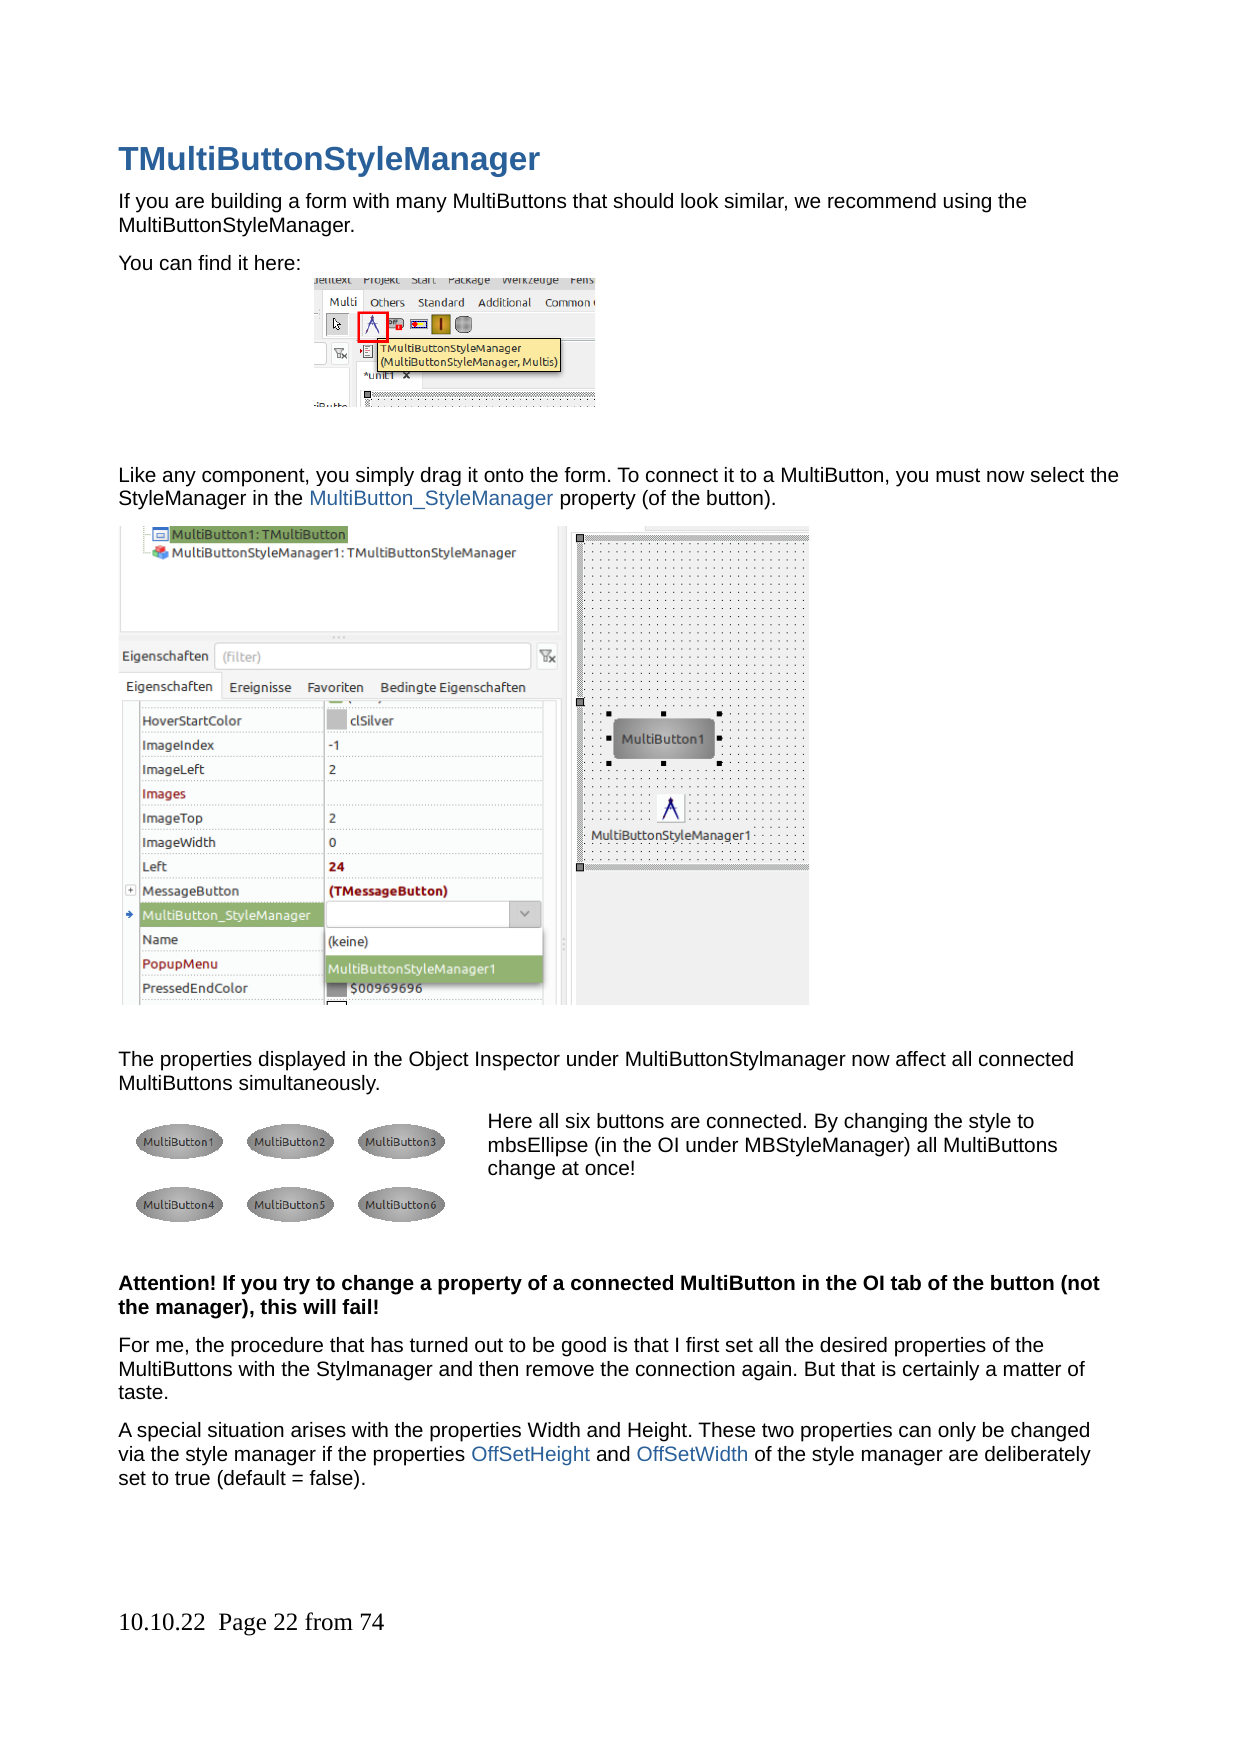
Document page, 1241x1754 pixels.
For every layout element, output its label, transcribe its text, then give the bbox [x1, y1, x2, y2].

text For me, the procedure that has turned out to be good is that I first set all the desired properties of the MultiButtons with the Stylmanager and then remove the connection again. But that is certainly a matter of taste. [118, 1333, 1122, 1404]
picture [120, 1109, 460, 1239]
text If you are building a form with many MultiButtons that should look similar, we recommend using the MultiButtonStyleManager. [118, 190, 1122, 237]
text A special situation arises with the properties Width and Height. These two properties can only be changed via the style manager if the properties OffSetHeight and OffSetWidth of the style manager are deliberately set to true (default = false). [118, 1419, 1122, 1490]
picture [314, 278, 596, 407]
text Attention! If you try to change a property of a connected MultiButton in the OI tab of the button (not the manager), this will fail! [118, 1272, 1122, 1319]
subtitle TMultiButtonStyleManager [118, 139, 1122, 177]
text You can find it here: [118, 252, 1122, 275]
text The properties displayed in the Object Inspector under MultiButtonStylmanager now affect all connected MultiButtons simultaneously. [118, 1048, 1122, 1095]
text Here all six buttons are connected. By changing the style to mbsEllipse (in the OI under MBStyleManager) all MultiButtons change at once! [460, 1110, 1122, 1181]
picture [118, 526, 810, 1005]
text Like any component, you simply drag it onto the form. To connect it to a MultiButton, you must now select the StyleManager in the MultiButton_StyleManager property (of the button). [118, 463, 1122, 511]
